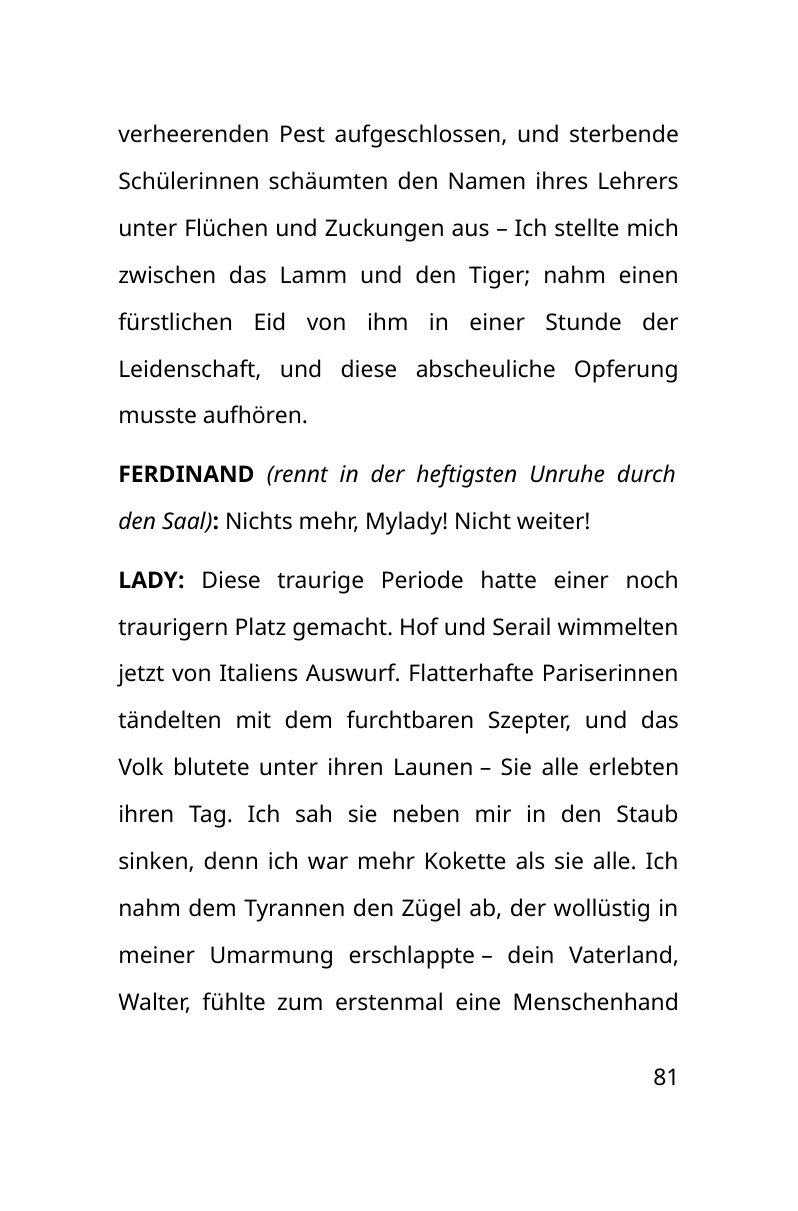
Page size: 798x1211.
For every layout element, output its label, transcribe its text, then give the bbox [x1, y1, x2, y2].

text LADY: Diese traurige Periode hatte einer noch traurigern Platz gemacht. Hof und Serail wimmelten jetzt von Italiens Auswurf. Flatterhafte Pariserinnen tändelten mit dem furchtbaren Szepter, und das Volk blutete unter ihren Launen – Sie alle erlebten ihren Tag. Ich sah sie neben mir in den Staub sinken, denn ich war mehr Kokette als sie alle. Ich nahm dem Tyrannen den Zügel ab, der wollüstig in meiner Umarmung erschlappte – dein Vaterland, Walter, fühlte zum erstenmal eine Menschenhand [118, 563, 679, 1017]
text FERDINAND (rennt in der heftigsten Unruhe durch den Saal): Nichts mehr, Mylady! Nicht weiter! [118, 458, 679, 536]
text verheerenden Pest aufgeschlossen, und sterbende Schülerinnen schäumten den Namen ihres Lehrers unter Flüchen und Zuckungen aus – Ich stellte mich zwischen das Lamm und den Tiger; nahm einen fürstlichen Eid von ihm in einer Stunde der Leidenschaft, und diese abscheuliche Opferung musste aufhören. [118, 118, 679, 431]
